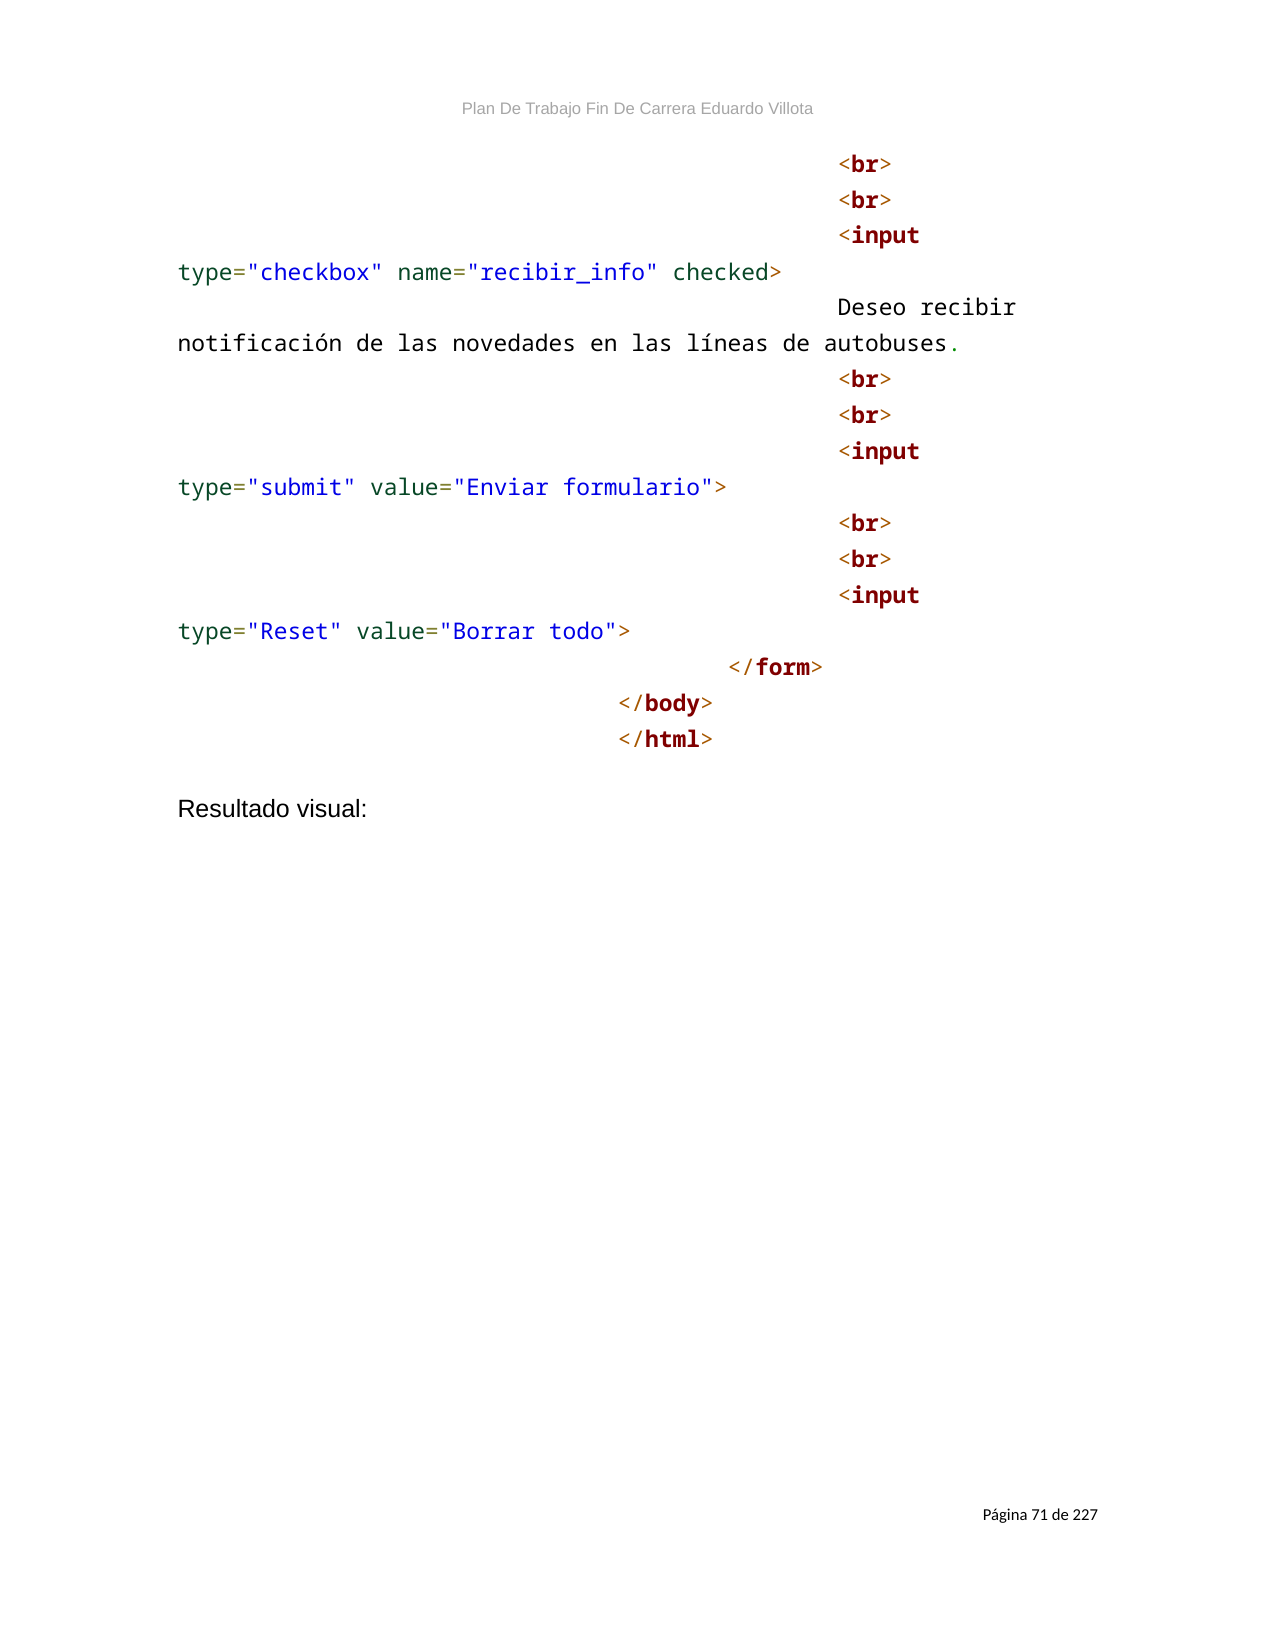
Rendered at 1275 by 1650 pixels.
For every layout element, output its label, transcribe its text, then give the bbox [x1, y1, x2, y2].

text <br> [177, 507, 1098, 538]
text <input type="Reset" value="Borrar todo"> [177, 579, 1098, 646]
text <br> [177, 399, 1098, 430]
text </form> [177, 651, 1098, 682]
text <br> [177, 183, 1098, 215]
text <input type="submit" value="Enviar formulario"> [177, 435, 1098, 502]
text <br> [177, 543, 1098, 574]
text </body> [177, 687, 1098, 718]
text <br> [177, 363, 1098, 394]
text <input type="checkbox" name="recibir_info" checked> [177, 219, 1098, 287]
text </html> [177, 723, 1098, 754]
text Deseo recibir notificación de las novedades en las líneas de autobuses. [177, 291, 1098, 358]
text Resultado visual: [177, 794, 1098, 823]
text <br> [177, 148, 1098, 179]
